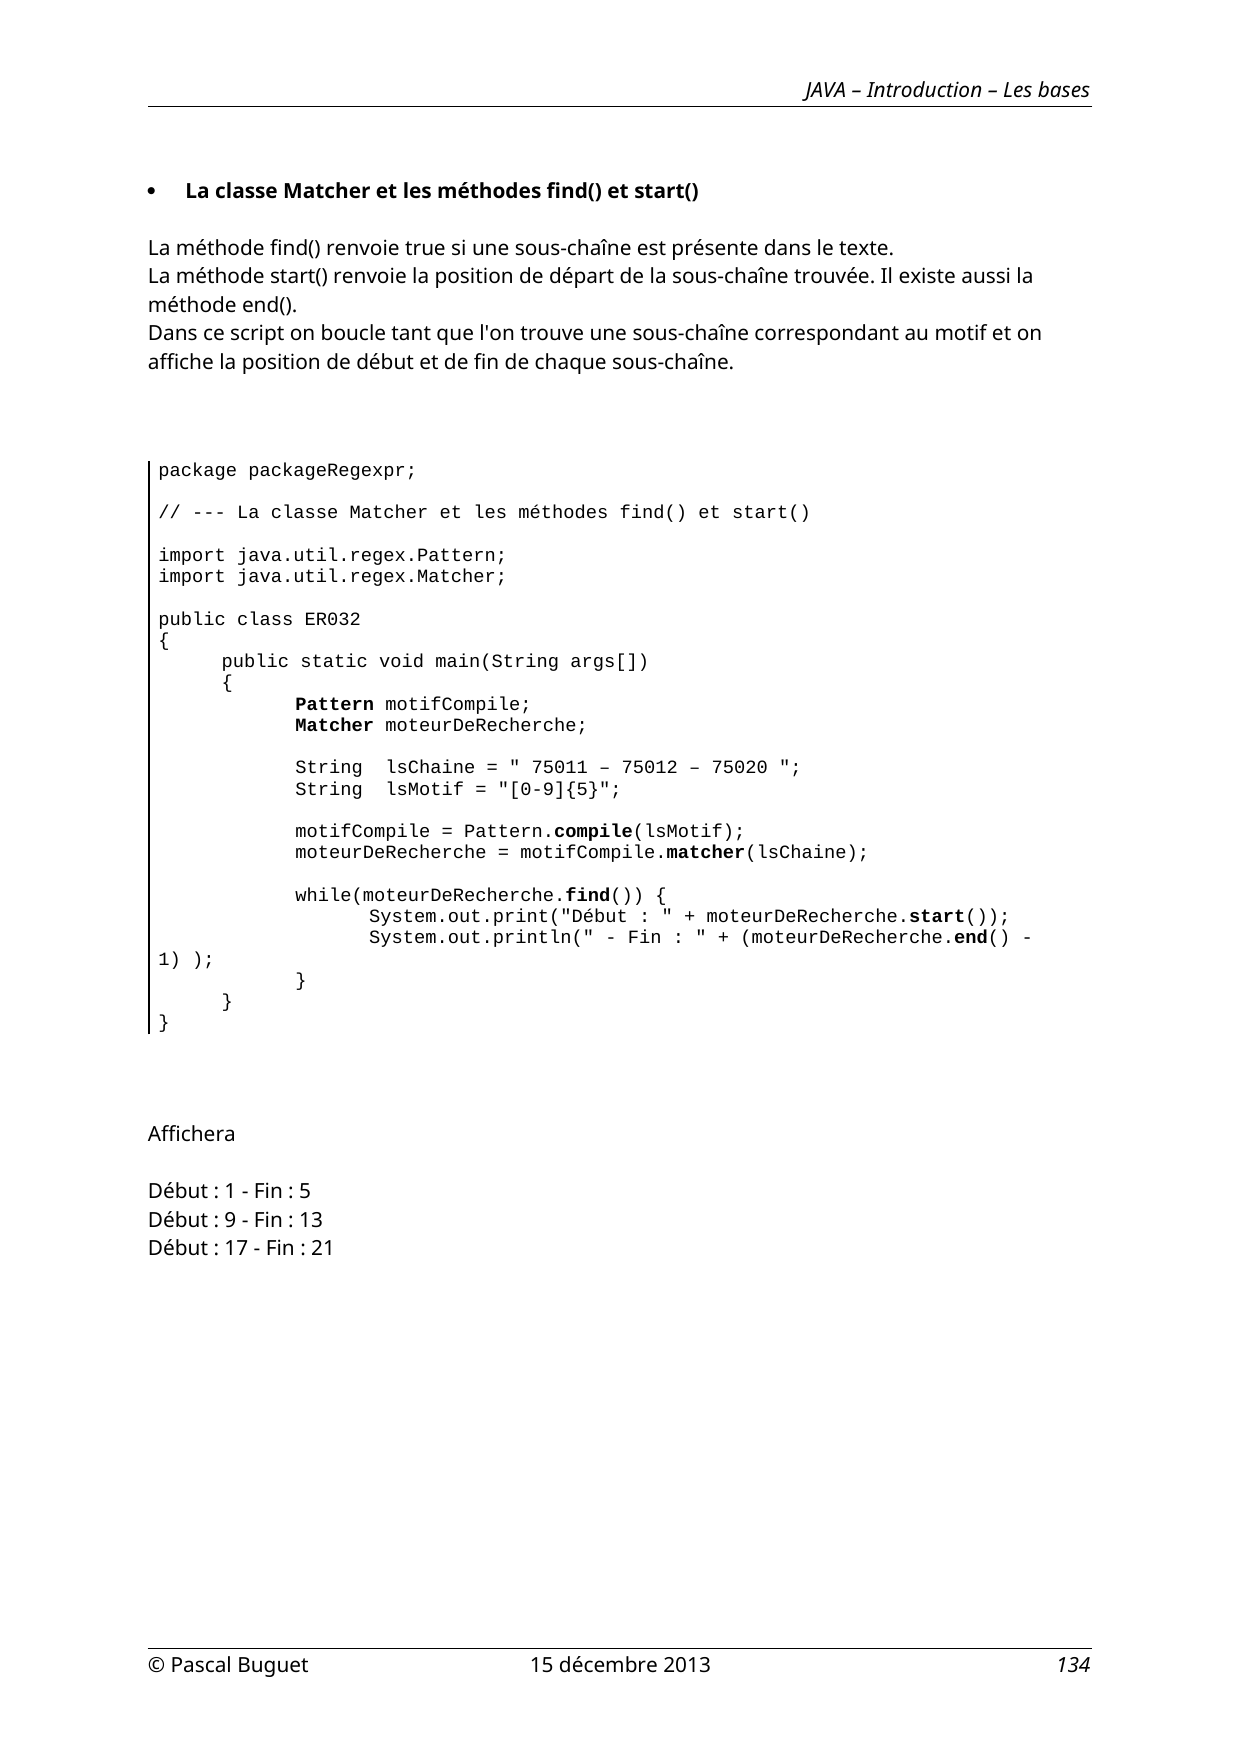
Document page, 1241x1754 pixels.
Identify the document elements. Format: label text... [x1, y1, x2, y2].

text Matcher moteurDeRecherche; [150, 716, 1092, 737]
text { [150, 673, 1092, 694]
text } [150, 971, 1092, 992]
text motifCompile = Pattern.compile(lsMotif); [150, 822, 1092, 843]
text { [150, 631, 1092, 652]
text La méthode start() renvoie la position de départ de la sous-chaîne trouvée. Il existe aussi la méthode end(). [148, 261, 1092, 318]
text String lsMotif = "[0-9]{5}"; [150, 779, 1092, 801]
text package packageRegexpr; [150, 461, 1092, 482]
text Début : 9 - Fin : 13 [148, 1205, 1092, 1233]
text while(moteurDeRecherche.find()) { [150, 886, 1092, 907]
text Pattern motifCompile; [150, 694, 1092, 716]
text Début : 1 - Fin : 5 [148, 1176, 1092, 1205]
text import java.util.regex.Pattern; [150, 546, 1092, 567]
text System.out.println(" - Fin : " + (moteurDeRecherche.end() - 1) ); [150, 928, 1092, 971]
text moteurDeRecherche = motifCompile.matcher(lsChaine); [150, 843, 1092, 864]
text System.out.print("Début : " + moteurDeRecherche.start()); [150, 907, 1092, 928]
text } [150, 992, 1092, 1013]
text Début : 17 - Fin : 21 [148, 1233, 1092, 1262]
text La méthode find() renvoie true si une sous-chaîne est présente dans le texte. [148, 233, 1092, 261]
text // --- La classe Matcher et les méthodes find() et start() [150, 503, 1092, 524]
text public static void main(String args[]) [150, 652, 1092, 673]
list La classe Matcher et les méthodes find() et start() [148, 176, 1092, 204]
text import java.util.regex.Matcher; [150, 567, 1092, 588]
text } [150, 1013, 1092, 1034]
text public class ER032 [150, 609, 1092, 631]
text Dans ce script on boucle tant que l'on trouve une sous-chaîne correspondant au motif et on affiche la position de début et de fin de chaque sous-chaîne. [148, 318, 1092, 375]
text Affichera [148, 1119, 1092, 1148]
text String lsChaine = " 75011 – 75012 – 75020 "; [150, 758, 1092, 779]
